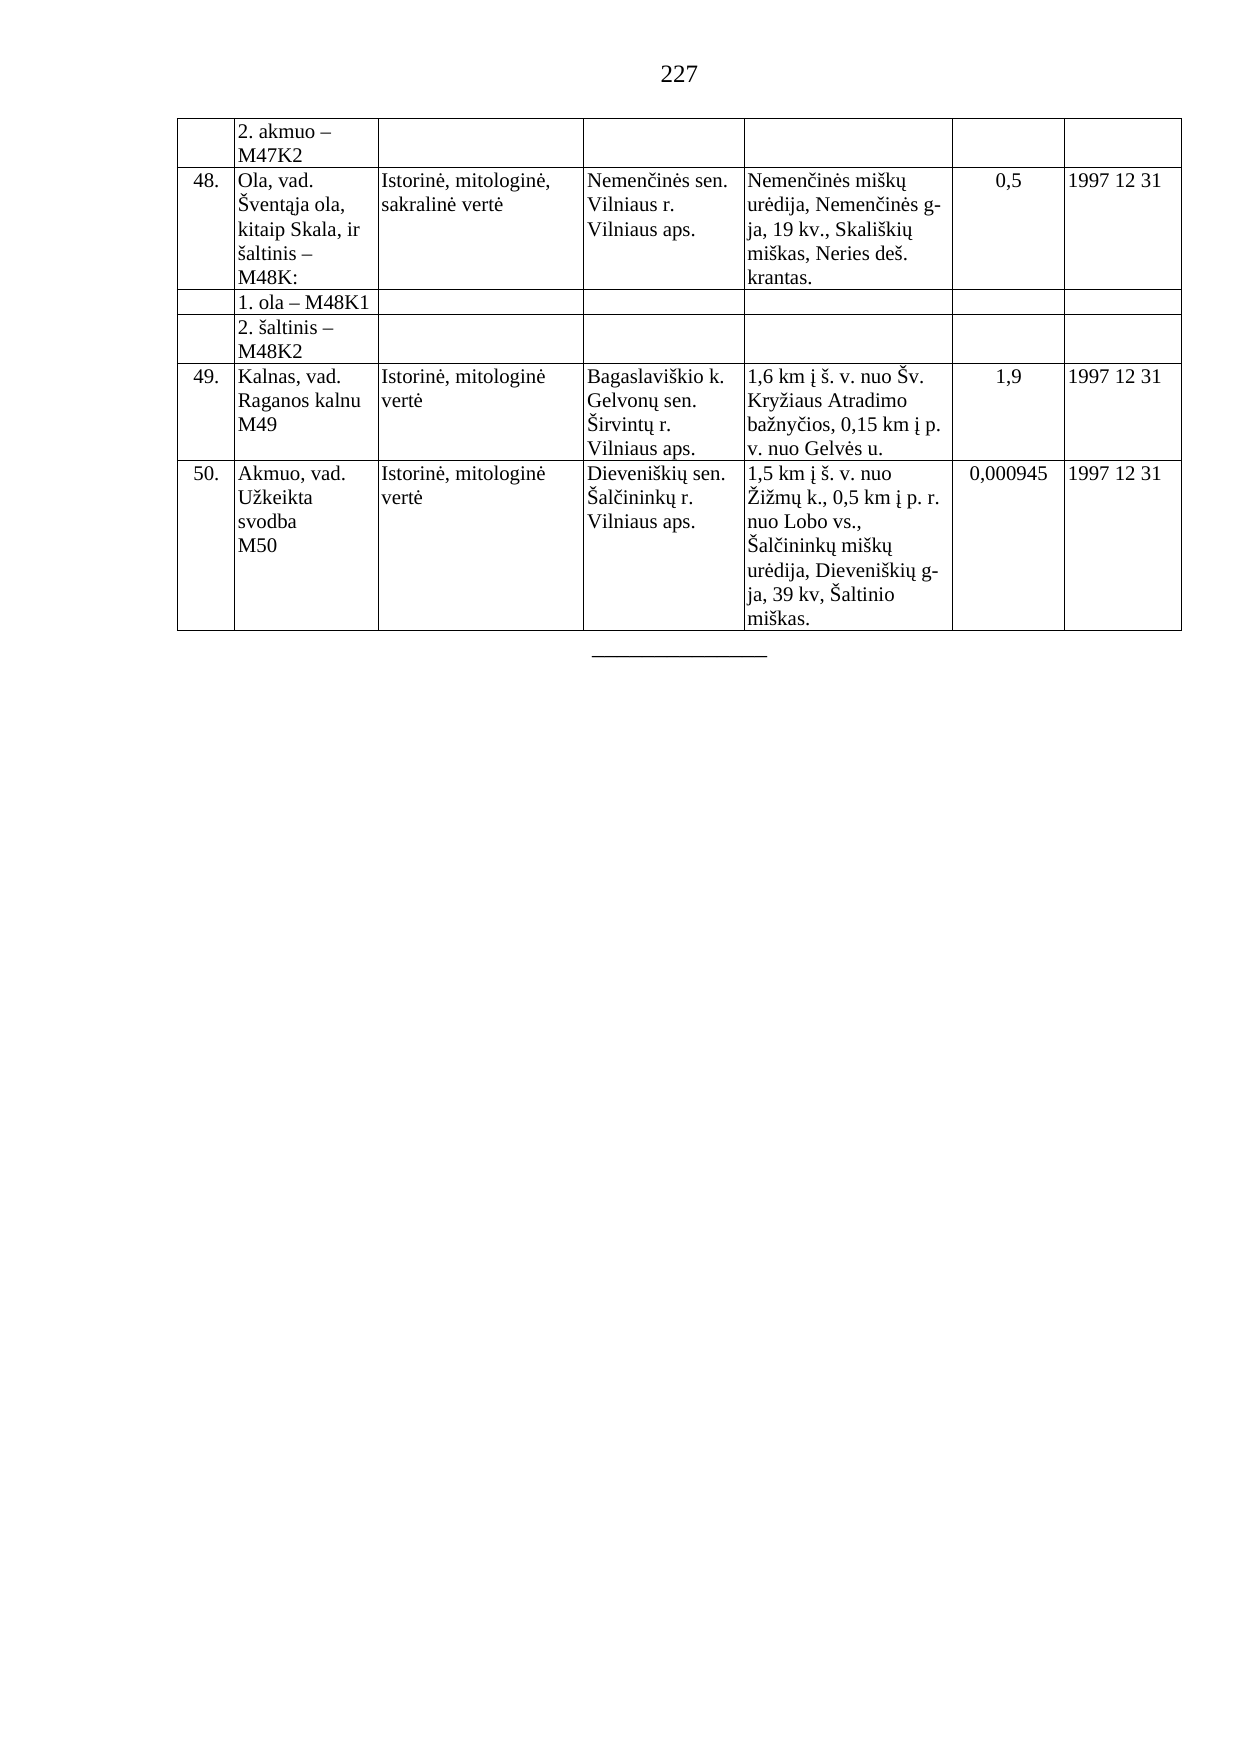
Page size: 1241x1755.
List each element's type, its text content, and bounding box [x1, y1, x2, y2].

table_cell 2. šaltinis – M48K2 [235, 315, 378, 363]
table_cell [379, 315, 583, 363]
table_cell [178, 290, 234, 314]
table_cell [953, 290, 1064, 314]
table_cell Dieveniškių sen. Šalčininkų r. Vilniaus aps. [584, 461, 744, 630]
table_cell [1065, 315, 1181, 363]
table_cell [584, 119, 744, 167]
table_cell Istorinė, mitologinė vertė [379, 364, 583, 460]
table_cell 49. [178, 364, 234, 460]
table_cell [745, 315, 952, 363]
table_cell 1,6 km į š. v. nuo Šv. Kryžiaus Atradimo bažnyčios, 0,15 km į p. v. nuo Gelvės u. [745, 364, 952, 460]
table_cell [584, 290, 744, 314]
table_cell [178, 315, 234, 363]
table_cell Nemenčinės miškų urėdija, Nemenčinės g-ja, 19 kv., Skališkių miškas, Neries deš. krantas. [745, 168, 952, 289]
table_cell [1065, 119, 1181, 167]
table_cell 2. akmuo – M47K2 [235, 119, 378, 167]
text ______________ [177, 631, 1181, 659]
table_cell Akmuo, vad. Užkeikta svodba M50 [235, 461, 378, 630]
table_cell 50. [178, 461, 234, 630]
table_cell [379, 119, 583, 167]
table_cell 1,5 km į š. v. nuo Žižmų k., 0,5 km į p. r. nuo Lobo vs., Šalčininkų miškų urėdija, Dieveniškių g-ja, 39 kv, Šaltinio miškas. [745, 461, 952, 630]
table_cell Istorinė, mitologinė vertė [379, 461, 583, 630]
table_cell 1,9 [953, 364, 1064, 460]
table_cell 48. [178, 168, 234, 289]
table_cell 1997 12 31 [1065, 364, 1181, 460]
table_cell Ola, vad. Šventąja ola, kitaip Skala, ir šaltinis – M48K: [235, 168, 378, 289]
table_cell Kalnas, vad. Raganos kalnu M49 [235, 364, 378, 460]
table_cell [379, 290, 583, 314]
table_cell 1997 12 31 [1065, 461, 1181, 630]
table_cell Bagaslaviškio k. Gelvonų sen. Širvintų r. Vilniaus aps. [584, 364, 744, 460]
table_cell [1065, 290, 1181, 314]
table_cell 1. ola – M48K1 [235, 290, 378, 314]
table_cell 0,000945 [953, 461, 1064, 630]
table_cell [178, 119, 234, 167]
table_cell [953, 119, 1064, 167]
table_cell [953, 315, 1064, 363]
table_cell 0,5 [953, 168, 1064, 289]
table_cell [584, 315, 744, 363]
table_cell Istorinė, mitologinė, sakralinė vertė [379, 168, 583, 289]
table_cell [745, 119, 952, 167]
table_cell Nemenčinės sen. Vilniaus r. Vilniaus aps. [584, 168, 744, 289]
table_cell [745, 290, 952, 314]
table_cell 1997 12 31 [1065, 168, 1181, 289]
